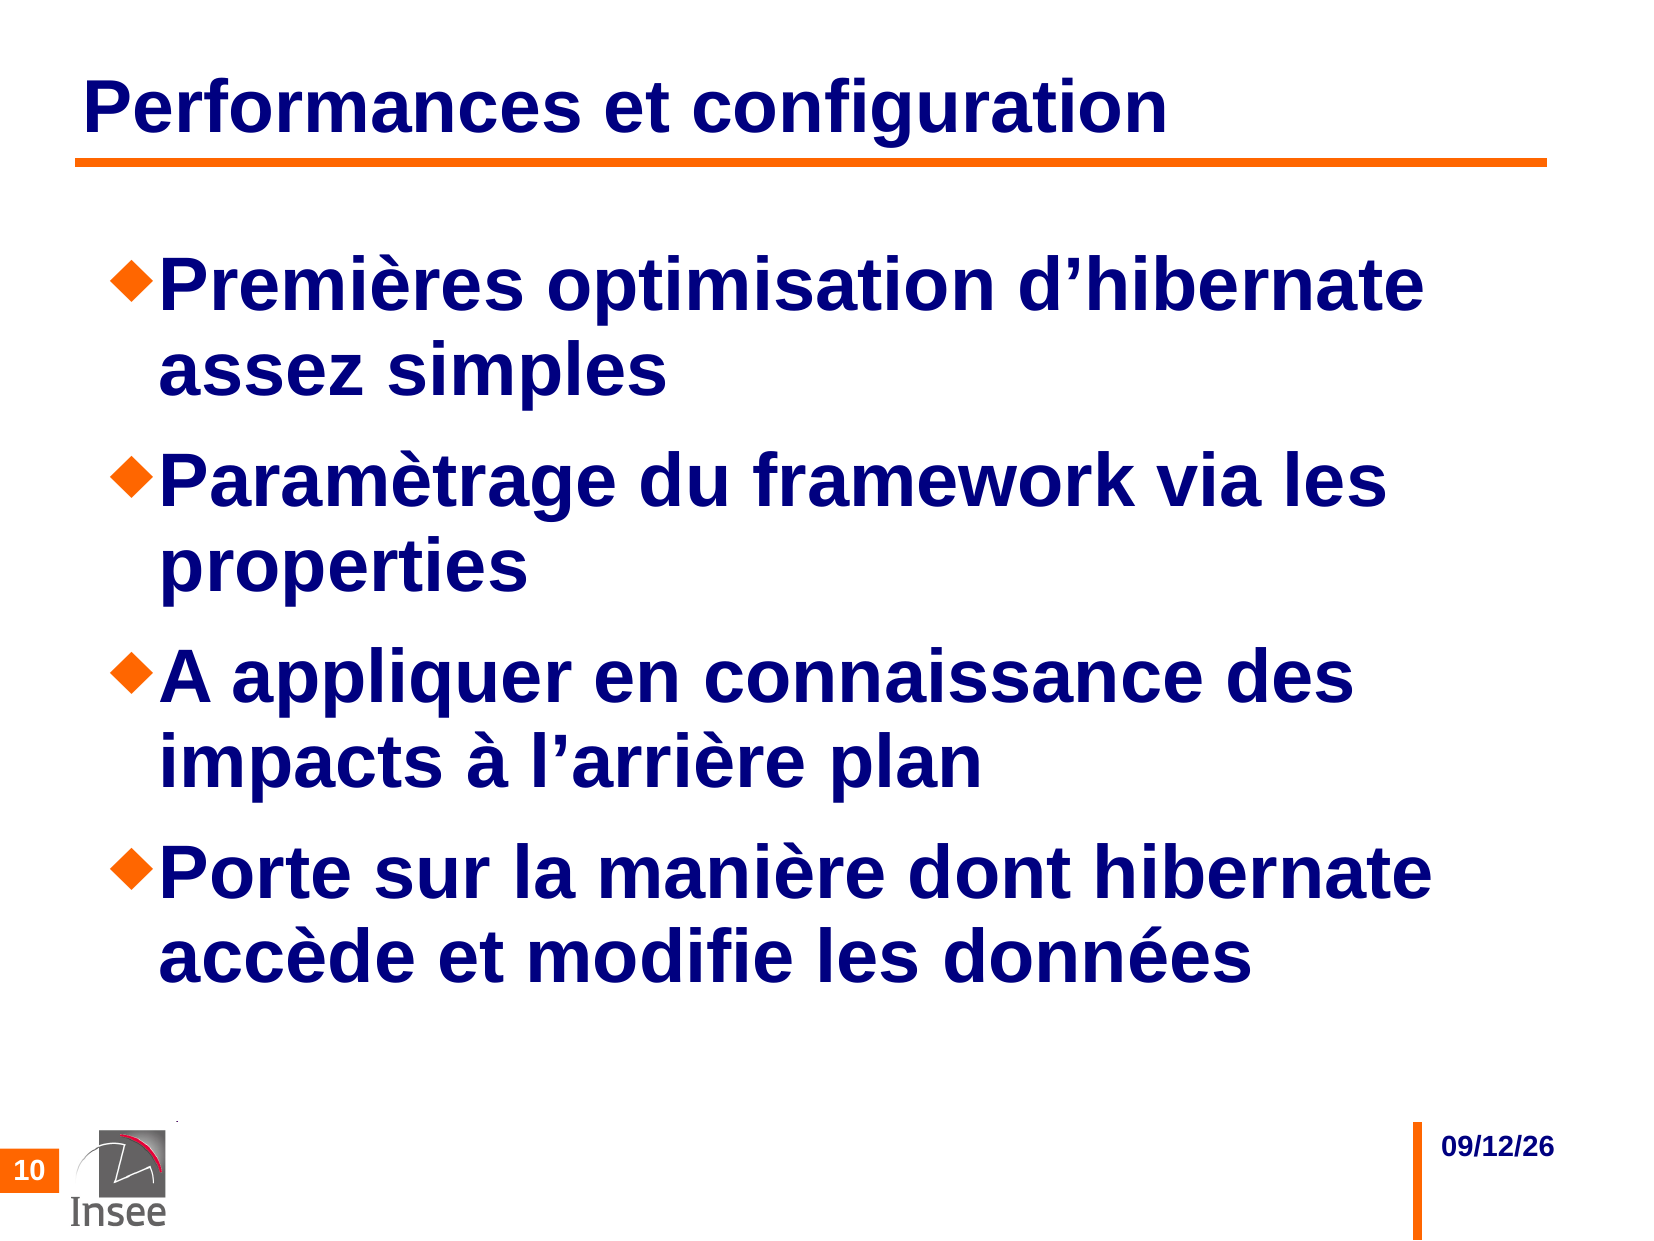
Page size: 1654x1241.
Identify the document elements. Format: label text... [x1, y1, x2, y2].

list Premières optimisation d’hibernate assez simples Paramètrage du framework via les properties A appliquer en connaissance des impacts à l’arrière plan Porte sur la manière dont hibernate accède et modifie les données [94, 147, 1583, 1004]
title Performances et configuration [82, 49, 1619, 163]
picture [62, 1121, 178, 1241]
